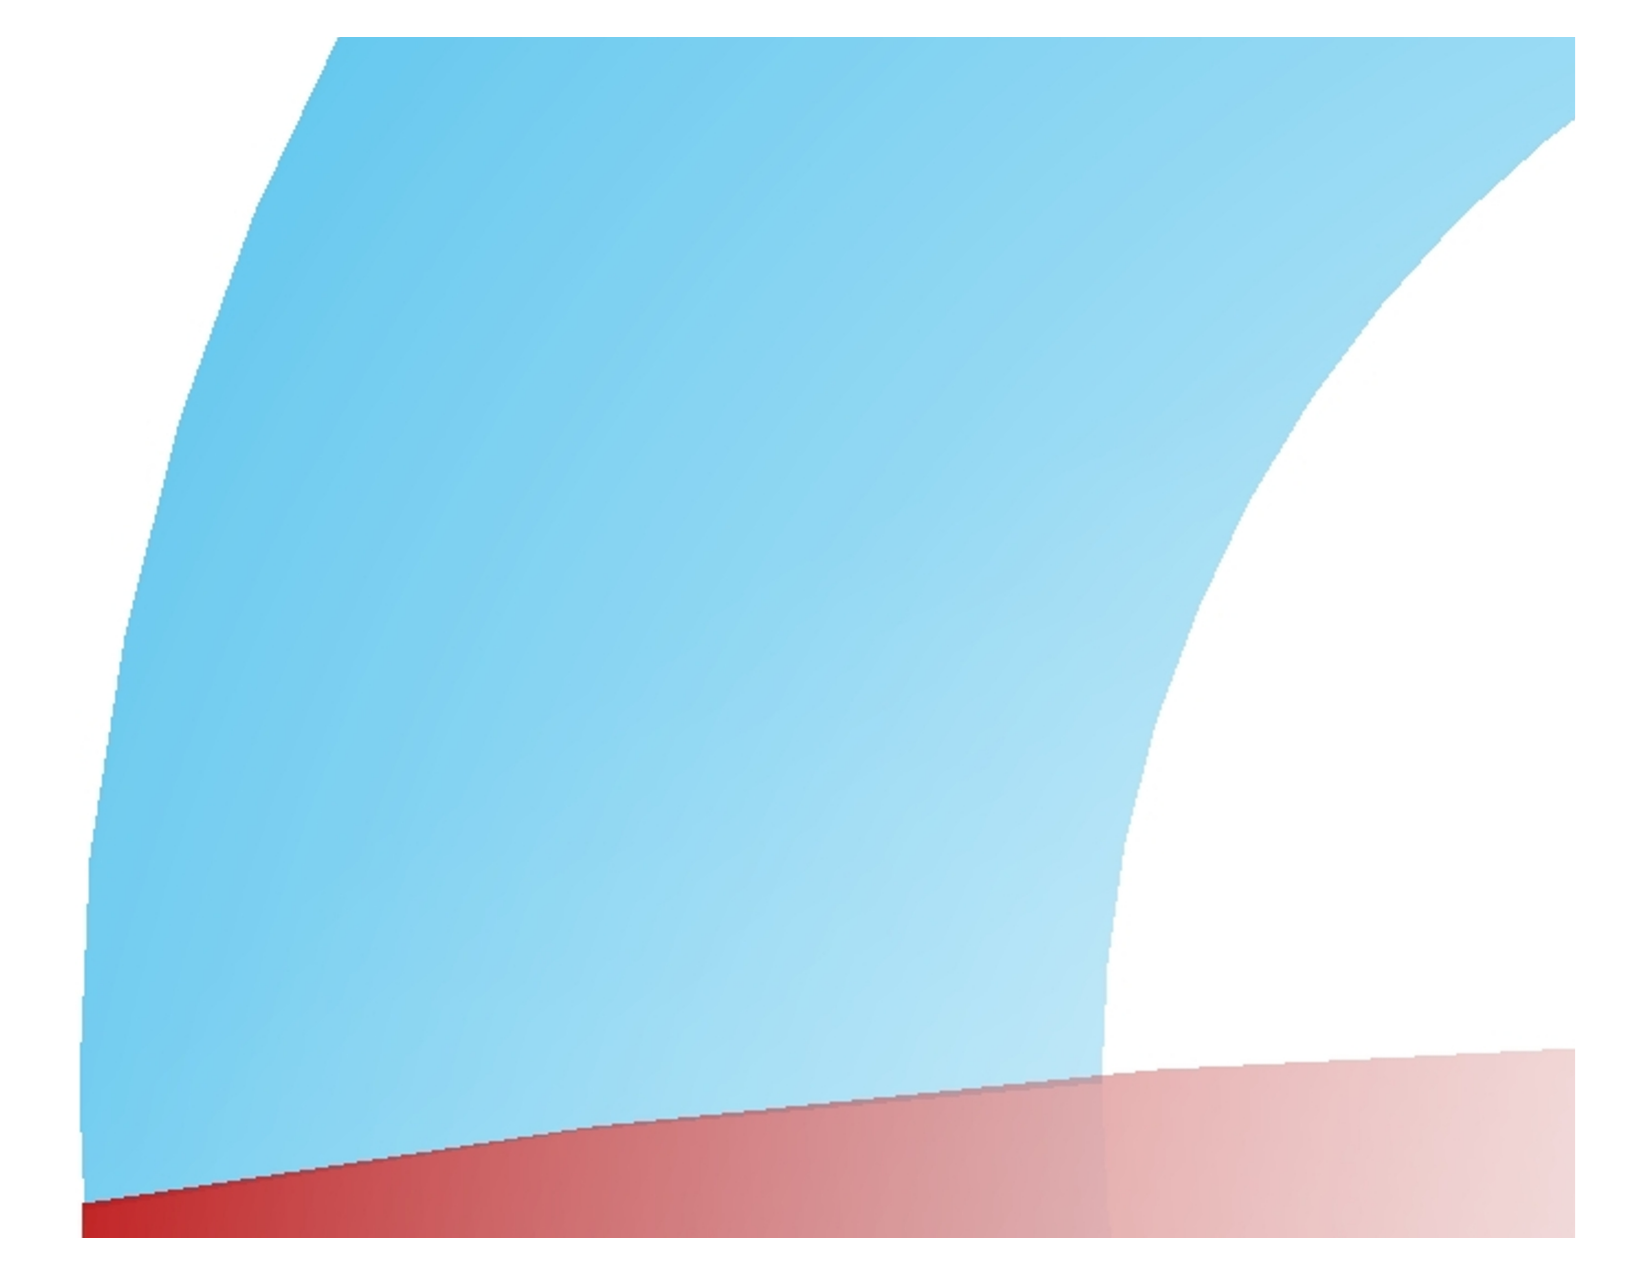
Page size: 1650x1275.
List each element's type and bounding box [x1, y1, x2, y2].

picture [75, 37, 1575, 1238]
